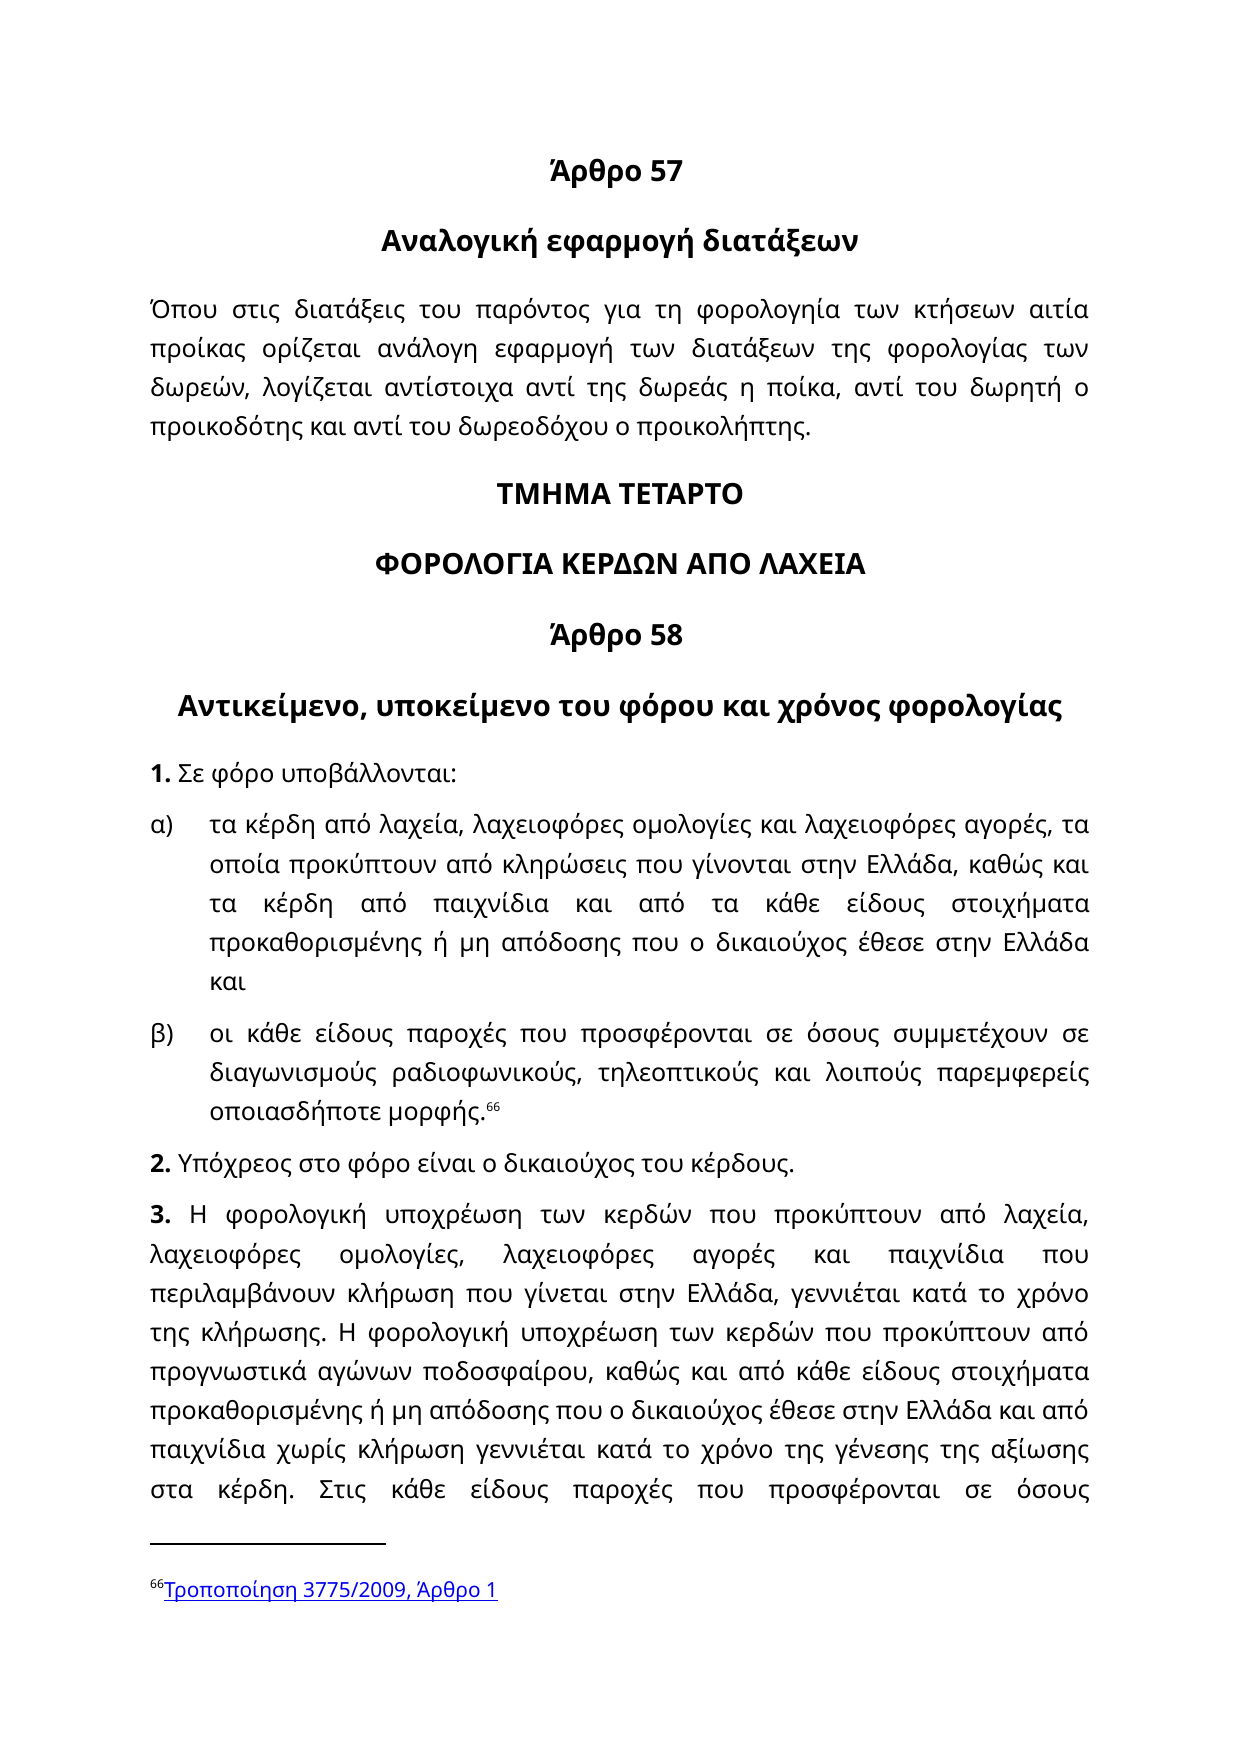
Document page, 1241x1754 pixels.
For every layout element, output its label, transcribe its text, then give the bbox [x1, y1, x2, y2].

text 2. Υπόχρεος στο φόρο είναι ο δικαιούχος του κέρδους. [150, 1145, 1090, 1179]
text Τροποποίηση 3775/2009, Άρθρο 1 [150, 1576, 1090, 1604]
subtitle ΤΜΗΜΑ ΤΕΤΑΡΤΟ [150, 473, 1090, 513]
subtitle Άρθρο 57 [150, 150, 1090, 190]
text 3. Η φορολογική υποχρέωση των κερδών που προκύπτουν από λαχεία, λαχειοφόρες ομολογίες, λαχειοφόρες αγορές και παιχνίδια που περιλαμβάνουν κλήρωση που γίνεται στην Ελλάδα, γεννιέται κατά το χρόνο της κλήρωσης. Η φορολογική υποχρέωση των κερδών που προκύπτουν από προγνωστικά αγώνων ποδοσφαίρου, καθώς και από κάθε είδους στοιχήματα προκαθορισμένης ή μη απόδοσης που ο δικαιούχος έθεσε στην Ελλάδα και από παιχνίδια χωρίς κλήρωση γεννιέται κατά το χρόνο της γένεσης της αξίωσης στα κέρδη. Στις κάθε είδους παροχές που προσφέρονται σε όσους [150, 1197, 1090, 1505]
text 1. Σε φόρο υποβάλλονται: [150, 755, 1090, 789]
subtitle ΦΟΡΟΛΟΓΙΑ ΚΕΡΔΩΝ ΑΠΟ ΛΑΧΕΙΑ [150, 543, 1090, 583]
text Όπου στις διατάξεις του παρόντος για τη φορολογηία των κτήσεων αιτία προίκας ορίζεται ανάλογη εφαρμογή των διατάξεων της φορολογίας των δωρεών, λογίζεται αντίστοιχα αντί της δωρεάς η ποίκα, αντί του δωρητή ο προικοδότης και αντί του δωρεοδόχου ο προικολήπτης. [150, 291, 1090, 443]
list α) τα κέρδη από λαχεία, λαχειοφόρες ομολογίες και λαχειοφόρες αγορές, τα οποία προκύπτουν από κληρώσεις που γίνονται στην Ελλάδα, καθώς και τα κέρδη από παιχνίδια και από τα κάθε είδους στοιχήματα προκαθορισμένης ή μη απόδοσης που ο δικαιούχος έθεσε στην Ελλάδα και [150, 807, 1090, 998]
subtitle Αντικείμενο, υποκείμενο του φόρου και χρόνος φορολογίας [150, 685, 1090, 724]
subtitle Αναλογική εφαρμογή διατάξεων [150, 221, 1090, 260]
list β) οι κάθε είδους παροχές που προσφέρονται σε όσους συμμετέχουν σε διαγωνισμούς ραδιοφωνικούς, τηλεοπτικούς και λοιπούς παρεμφερείς οποιασδήποτε μορφής. [150, 1015, 1090, 1128]
subtitle Άρθρο 58 [150, 614, 1090, 654]
